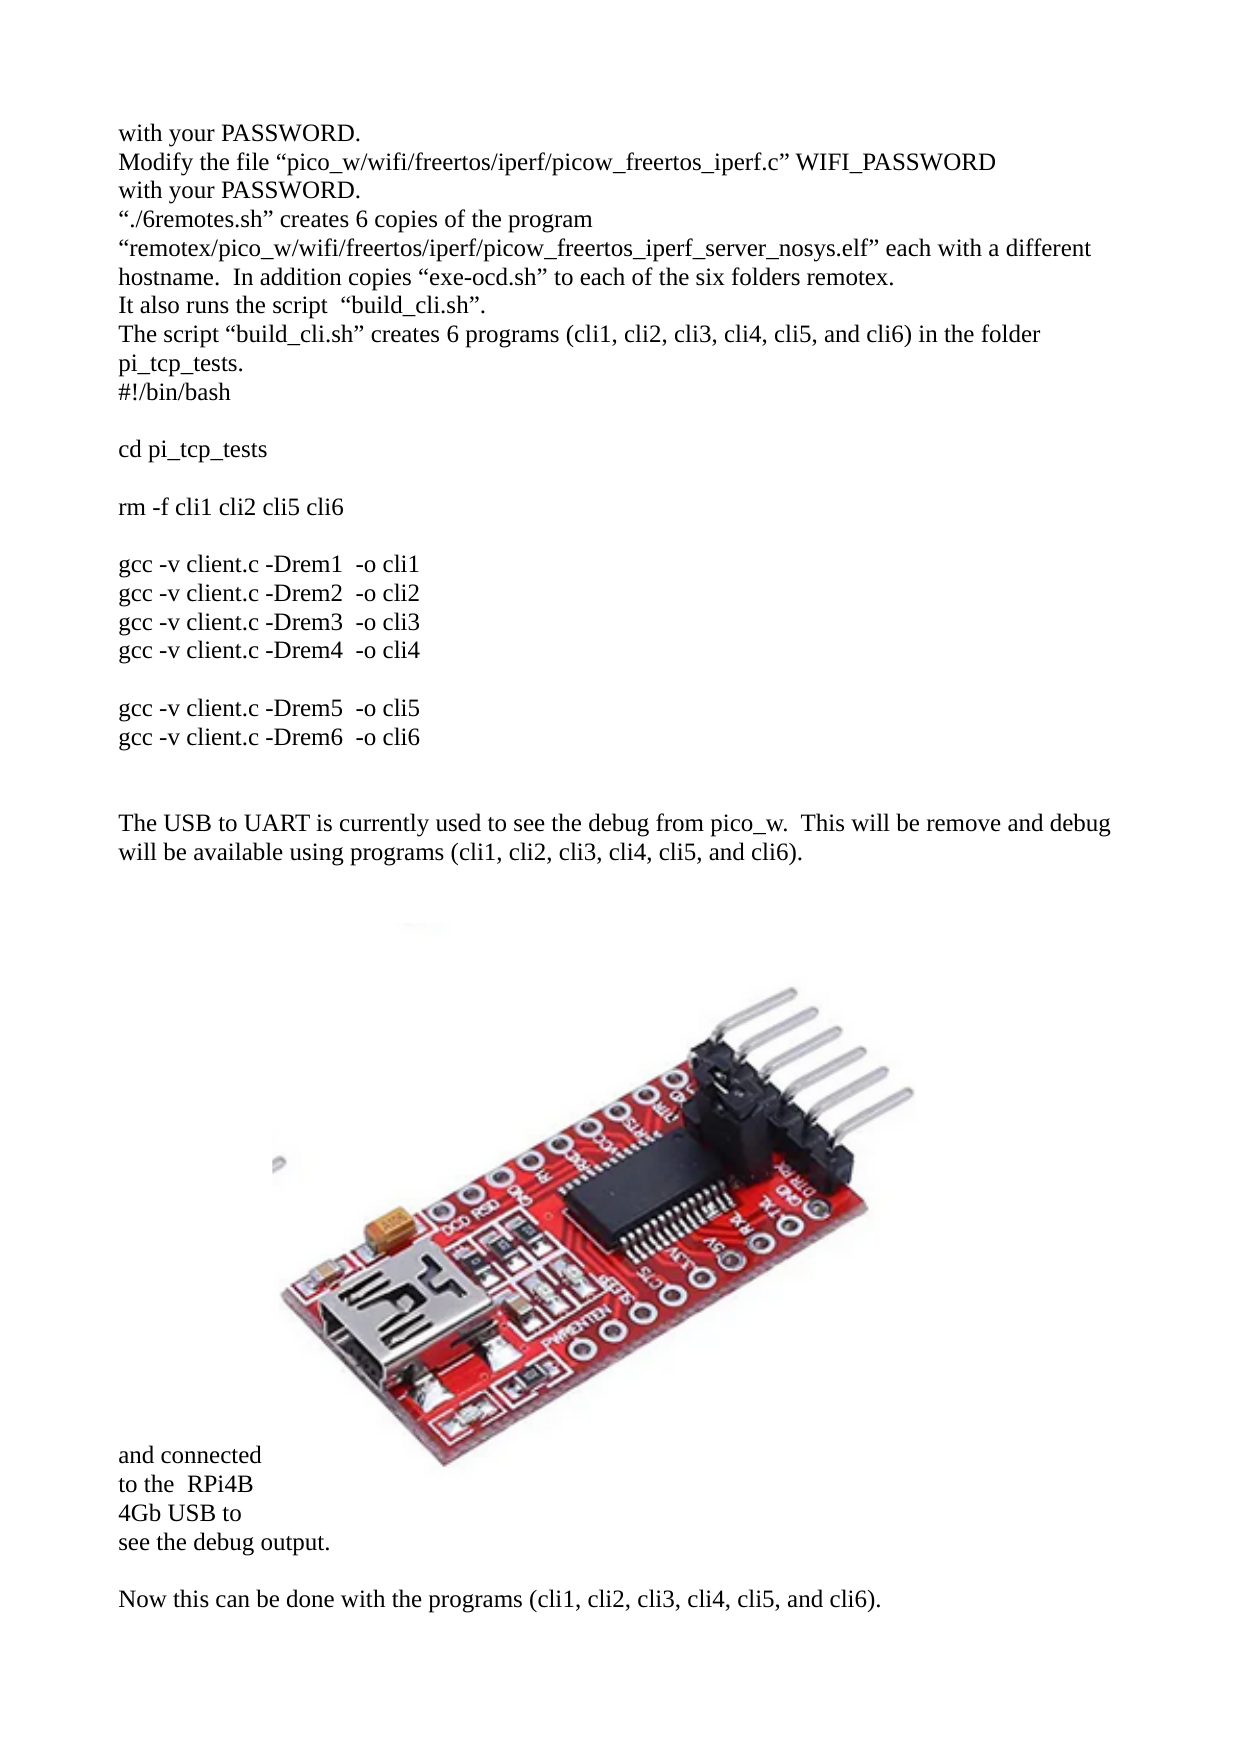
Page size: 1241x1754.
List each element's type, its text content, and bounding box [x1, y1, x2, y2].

text Now this can be done with the programs (cli1, cli2, cli3, cli4, cli5, and cli6). [118, 1584, 1122, 1613]
text gcc -v client.c -Drem3 -o cli3 [118, 607, 1122, 636]
text cd pi_tcp_tests [118, 434, 1122, 463]
text hostname. In addition copies “exe-ocd.sh” to each of the six folders remotex. [118, 262, 1122, 291]
text gcc -v client.c -Drem5 -o cli5 [118, 693, 1122, 722]
text The USB to UART is currently used to see the debug from pico_w. This will be remove and debug will be available using programs (cli1, cli2, cli3, cli4, cli5, and cli6). [118, 808, 1122, 866]
text It also runs the script “build_cli.sh”. [118, 291, 1122, 319]
text rm -f cli1 cli2 cli5 cli6 [118, 492, 1122, 521]
text The script “build_cli.sh” creates 6 programs (cli1, cli2, cli3, cli4, cli5, and cli6) in the folder pi_tcp_tests. [118, 319, 1122, 377]
text with your PASSWORD. [118, 118, 1122, 147]
text and connected to the RPi4B 4Gb USB to see the debug output. [118, 1441, 1122, 1556]
text gcc -v client.c -Drem6 -o cli6 [118, 722, 1122, 751]
text gcc -v client.c -Drem4 -o cli4 [118, 636, 1122, 664]
text “./6remotes.sh” creates 6 copies of the program “remotex/pico_w/wifi/freertos/iperf/picow_freertos_iperf_server_nosys.elf” each with a different [118, 204, 1122, 262]
text Modify the file “pico_w/wifi/freertos/iperf/picow_freertos_iperf.c” WIFI_PASSWORD [118, 147, 1122, 176]
text gcc -v client.c -Drem1 -o cli1 [118, 549, 1122, 578]
text #!/bin/bash [118, 377, 1122, 406]
picture [272, 923, 968, 1513]
text with your PASSWORD. [118, 176, 1122, 204]
text gcc -v client.c -Drem2 -o cli2 [118, 578, 1122, 607]
